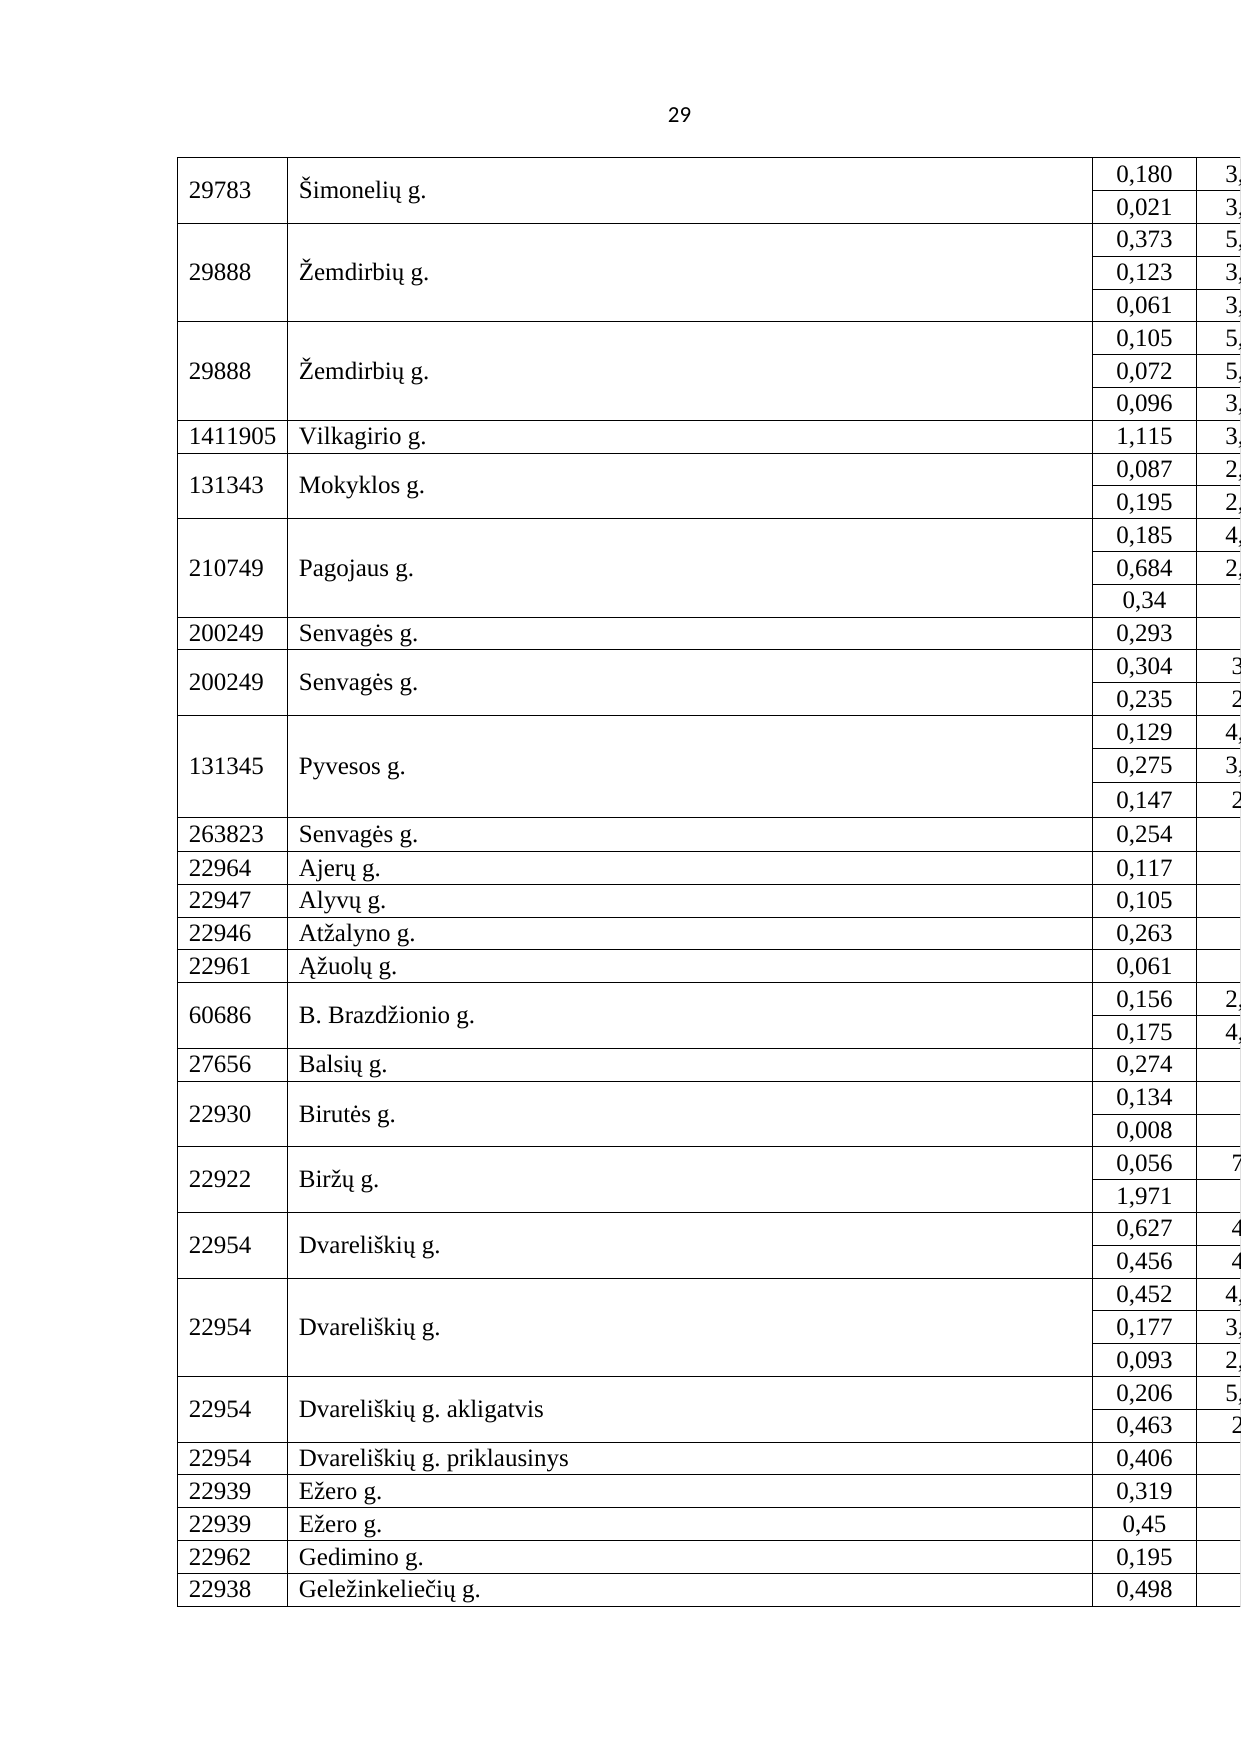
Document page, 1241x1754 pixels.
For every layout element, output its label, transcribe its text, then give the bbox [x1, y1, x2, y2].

table_cell 3,14 [1197, 158, 1240, 190]
table_cell 0,177 [1093, 1311, 1196, 1343]
table_cell 3,74 [1197, 421, 1240, 452]
table_cell 0,056 [1093, 1147, 1196, 1179]
table_cell 0,096 [1093, 388, 1196, 420]
table_cell 22939 [178, 1508, 287, 1540]
table_cell 0,072 [1093, 355, 1196, 387]
table_cell 1411905 [178, 421, 287, 452]
table_cell 4,33 [1197, 716, 1240, 748]
table_cell 22947 [178, 885, 287, 917]
table_cell 0,34 [1093, 585, 1196, 617]
table_cell 2,66 [1197, 454, 1240, 485]
table_cell Geležinkeliečių g. [288, 1574, 1092, 1606]
table_cell 0,117 [1093, 852, 1196, 884]
table_cell Gedimino g. [288, 1541, 1092, 1573]
table_cell 5 [1197, 1049, 1240, 1081]
table_cell 3 [1197, 1115, 1240, 1146]
table_cell 5,07 [1197, 355, 1240, 387]
table_cell 0,684 [1093, 552, 1196, 584]
table_cell 22938 [178, 1574, 287, 1606]
table_cell 0,319 [1093, 1475, 1196, 1507]
table_cell 2,6 [1197, 683, 1240, 715]
table_cell 0,304 [1093, 650, 1196, 682]
table_cell 6 [1197, 918, 1240, 949]
table_cell 3 [1197, 1082, 1240, 1113]
table_cell Dvareliškių g. akligatvis [288, 1377, 1092, 1442]
table_cell 4 [1197, 818, 1240, 851]
table_cell 263823 [178, 818, 287, 851]
table_cell 4,8 [1197, 1213, 1240, 1245]
table_cell 0,185 [1093, 519, 1196, 551]
table_cell 22954 [178, 1377, 287, 1442]
table_cell 131345 [178, 716, 287, 817]
table_cell 4,7 [1197, 1246, 1240, 1277]
table_cell 22954 [178, 1279, 287, 1376]
table_cell Ajerų g. [288, 852, 1092, 884]
table_cell 0,254 [1093, 818, 1196, 851]
table_cell 210749 [178, 519, 287, 617]
table_cell 0,463 [1093, 1410, 1196, 1442]
table_cell 22930 [178, 1082, 287, 1146]
table_cell Vilkagirio g. [288, 421, 1092, 452]
table_cell Senvagės g. [288, 650, 1092, 715]
table_cell 0,021 [1093, 191, 1196, 223]
table_cell Dvareliškių g. [288, 1279, 1092, 1376]
table_cell 0,175 [1093, 1016, 1196, 1048]
table_cell 131343 [178, 454, 287, 518]
table_cell 2,69 [1197, 983, 1240, 1015]
table_cell 4,33 [1197, 519, 1240, 551]
table_cell 4,42 [1197, 1016, 1240, 1048]
table_cell 0,156 [1093, 983, 1196, 1015]
table_cell 3,45 [1197, 749, 1240, 782]
table_cell Žemdirbių g. [288, 322, 1092, 420]
table_cell Atžalyno g. [288, 918, 1092, 949]
table_cell 0,061 [1093, 290, 1196, 321]
table_cell 3,16 [1197, 191, 1240, 223]
table_cell 22939 [178, 1475, 287, 1507]
table_cell 0,498 [1093, 1574, 1196, 1606]
table_cell 0,061 [1093, 950, 1196, 982]
table_cell B. Brazdžionio g. [288, 983, 1092, 1048]
table_cell 27656 [178, 1049, 287, 1081]
table_cell Mokyklos g. [288, 454, 1092, 518]
table_cell 3,18 [1197, 257, 1240, 288]
table_cell 4 [1197, 1443, 1240, 1474]
table_cell Balsių g. [288, 1049, 1092, 1081]
table_cell 2,5 [1197, 1410, 1240, 1442]
table_cell 22954 [178, 1443, 287, 1474]
table_cell 0,129 [1093, 716, 1196, 748]
table_cell 4,39 [1197, 1279, 1240, 1310]
table_cell 29888 [178, 224, 287, 321]
table_cell 0,373 [1093, 224, 1196, 256]
table_cell Senvagės g. [288, 818, 1092, 851]
table_cell 0,195 [1093, 486, 1196, 518]
table_cell Pyvesos g. [288, 716, 1092, 817]
table_cell 7,4 [1197, 1147, 1240, 1179]
table_cell Ąžuolų g. [288, 950, 1092, 982]
table_cell 0,180 [1093, 158, 1196, 190]
table_cell 6 [1197, 1574, 1240, 1606]
table_cell 6 [1197, 1180, 1240, 1212]
table_cell 0,134 [1093, 1082, 1196, 1113]
table_cell 0,293 [1093, 618, 1196, 649]
table_cell Pagojaus g. [288, 519, 1092, 617]
table_cell 1,971 [1093, 1180, 1196, 1212]
table_cell 22961 [178, 950, 287, 982]
table_cell 5,05 [1197, 224, 1240, 256]
table_cell 200249 [178, 650, 287, 715]
table_cell 22922 [178, 1147, 287, 1212]
table_cell 0,206 [1093, 1377, 1196, 1409]
table_cell 0,093 [1093, 1344, 1196, 1376]
table_cell 0,45 [1093, 1508, 1196, 1540]
table_cell Dvareliškių g. priklausinys [288, 1443, 1092, 1474]
table_cell 0,105 [1093, 885, 1196, 917]
table_cell 0,275 [1093, 749, 1196, 782]
table_cell 0,235 [1093, 683, 1196, 715]
table_cell Ežero g. [288, 1475, 1092, 1507]
table_cell 29783 [178, 158, 287, 223]
table_cell 2,14 [1197, 1344, 1240, 1376]
table_cell 3,83 [1197, 388, 1240, 420]
table_cell 60686 [178, 983, 287, 1048]
table_cell 2,34 [1197, 552, 1240, 584]
table_cell 22962 [178, 1541, 287, 1573]
table_cell 29888 [178, 322, 287, 420]
table_cell 0,627 [1093, 1213, 1196, 1245]
table_cell Šimonelių g. [288, 158, 1092, 223]
table_cell 4 [1197, 1475, 1240, 1507]
table_cell 0,452 [1093, 1279, 1196, 1310]
table_cell 3,05 [1197, 1311, 1240, 1343]
table_cell 6 [1197, 950, 1240, 982]
table_cell 3 [1197, 585, 1240, 617]
table_cell 0,263 [1093, 918, 1196, 949]
table_cell 2,83 [1197, 486, 1240, 518]
table_cell 3,87 [1197, 290, 1240, 321]
table_cell 5,05 [1197, 322, 1240, 354]
table_cell 3,7 [1197, 650, 1240, 682]
table_cell 5,29 [1197, 1377, 1240, 1409]
table_cell Žemdirbių g. [288, 224, 1092, 321]
table_cell 0,087 [1093, 454, 1196, 485]
table_cell Dvareliškių g. [288, 1213, 1092, 1277]
table_cell 2,2 [1197, 783, 1240, 817]
table_cell Ežero g. [288, 1508, 1092, 1540]
table_cell 0,123 [1093, 257, 1196, 288]
table_cell Alyvų g. [288, 885, 1092, 917]
table_cell 0,147 [1093, 783, 1196, 817]
table_cell 5 [1197, 618, 1240, 649]
table_cell 4 [1197, 1508, 1240, 1540]
table_cell 22964 [178, 852, 287, 884]
table_cell 0,195 [1093, 1541, 1196, 1573]
table_cell 22946 [178, 918, 287, 949]
table_cell 4 [1197, 852, 1240, 884]
table_cell 6 [1197, 885, 1240, 917]
table_cell 0,274 [1093, 1049, 1196, 1081]
table_cell 1,115 [1093, 421, 1196, 452]
table_cell 200249 [178, 618, 287, 649]
table_cell Senvagės g. [288, 618, 1092, 649]
table_cell 0,008 [1093, 1115, 1196, 1146]
table_cell 0,105 [1093, 322, 1196, 354]
table_cell Birutės g. [288, 1082, 1092, 1146]
table_cell Biržų g. [288, 1147, 1092, 1212]
table_cell 0,406 [1093, 1443, 1196, 1474]
table_cell 4 [1197, 1541, 1240, 1573]
table_cell 0,456 [1093, 1246, 1196, 1277]
table_cell 22954 [178, 1213, 287, 1277]
